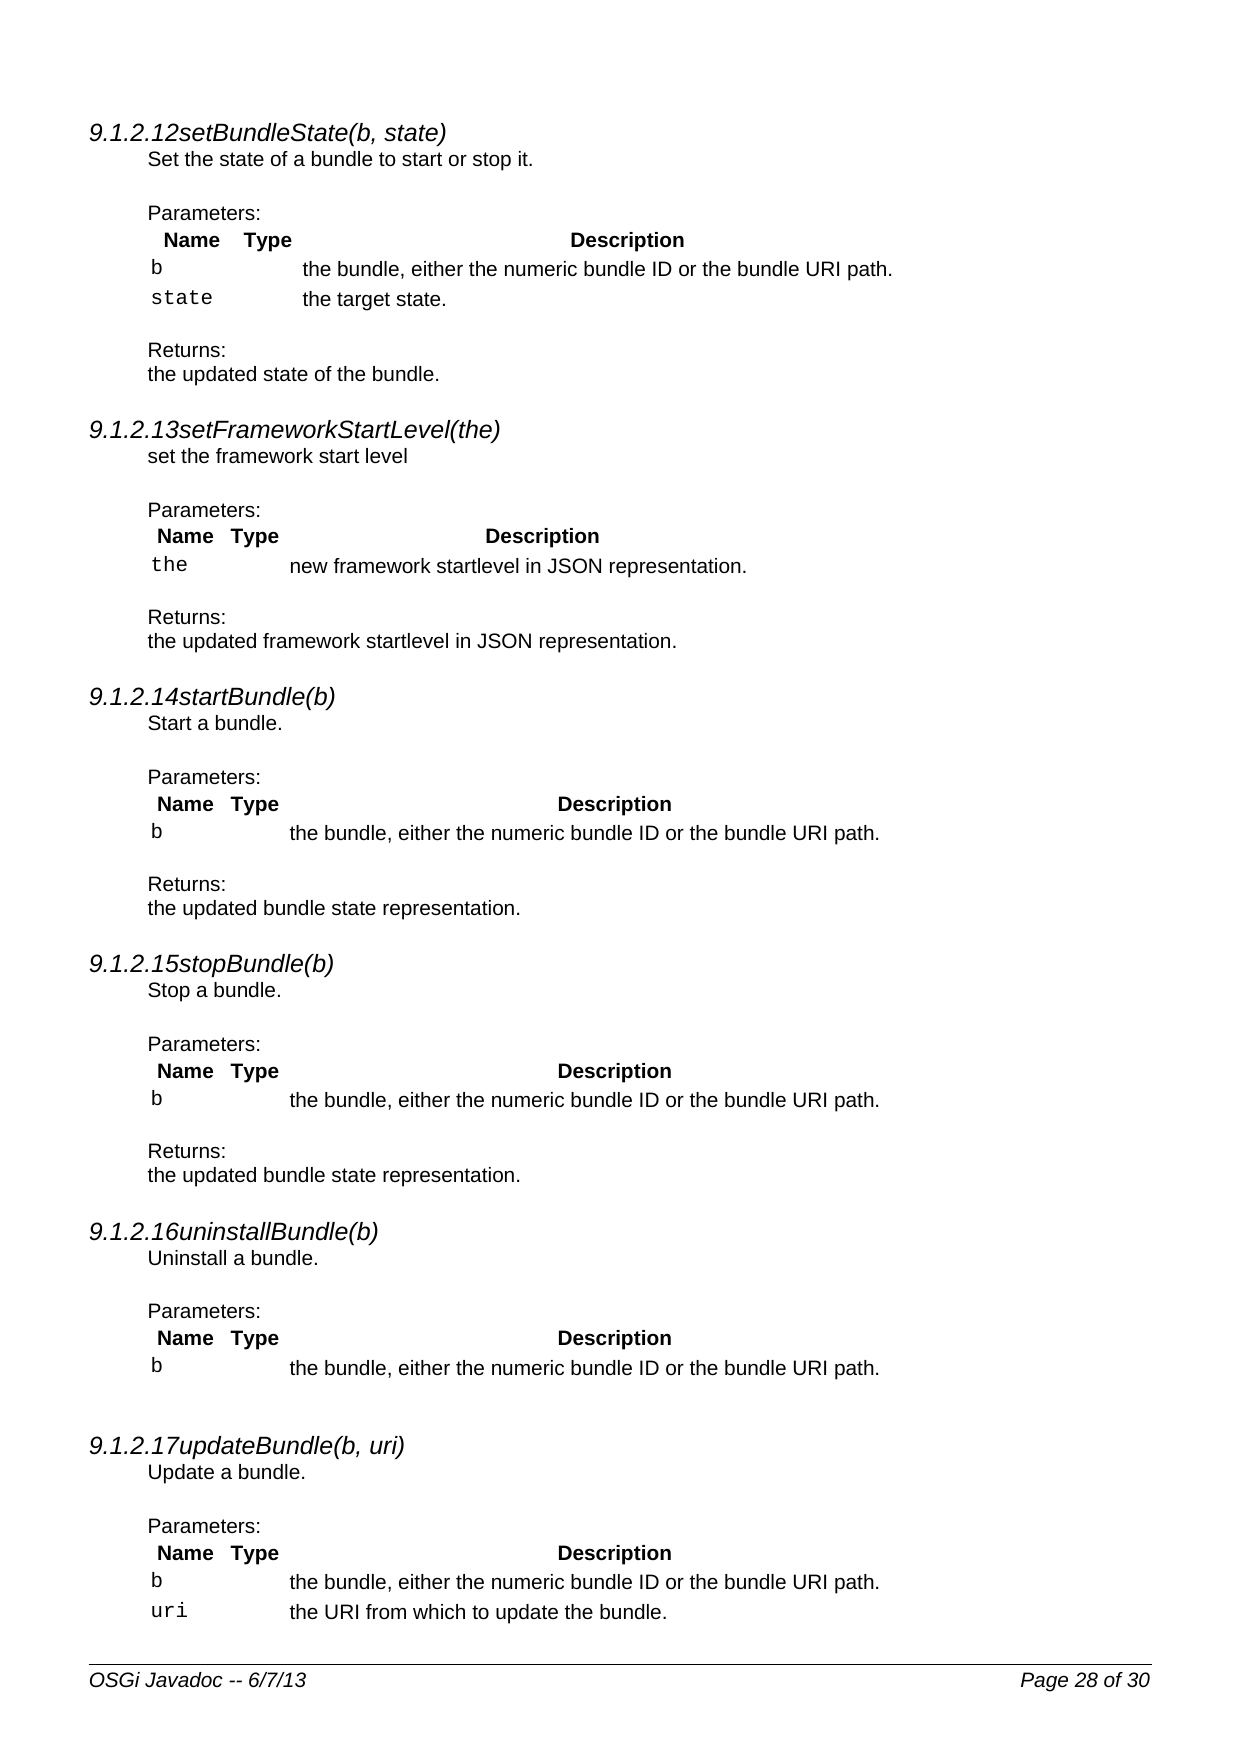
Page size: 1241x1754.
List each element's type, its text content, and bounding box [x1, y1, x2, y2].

subtitle Returns: [147, 1139, 1152, 1163]
table_cell b [148, 254, 236, 284]
table_cell [223, 1567, 286, 1597]
subtitle Parameters: [147, 1513, 1152, 1537]
subtitle Parameters: [147, 1032, 1152, 1056]
subtitle Parameters: [147, 764, 1152, 788]
list the updated bundle state representation. [147, 1163, 1152, 1187]
table_cell [236, 284, 299, 314]
table_cell [223, 818, 286, 848]
list Stop a bundle. [147, 978, 1152, 1002]
list the updated bundle state representation. [147, 896, 1152, 920]
table_header Name [148, 1538, 223, 1567]
list Update a bundle. [147, 1460, 1152, 1484]
table_header Type [223, 521, 286, 551]
list Start a bundle. [147, 711, 1152, 735]
table_header Description [286, 1056, 943, 1085]
table_header Type [223, 789, 286, 818]
subtitle setFrameworkStartLevel(the) [88, 415, 1152, 444]
table_header Description [286, 1538, 943, 1567]
table_header Description [286, 521, 798, 551]
table_cell [223, 1085, 286, 1115]
subtitle Returns: [147, 605, 1152, 629]
table_header Type [223, 1056, 286, 1085]
table_cell b [148, 818, 223, 848]
subtitle Parameters: [147, 497, 1152, 521]
list the updated state of the bundle. [147, 362, 1152, 386]
table_cell uri [148, 1597, 223, 1627]
table_cell b [148, 1567, 223, 1597]
table_header Description [286, 789, 943, 818]
list set the framework start level [147, 444, 1152, 468]
table_cell [223, 551, 286, 581]
subtitle Parameters: [147, 201, 1152, 224]
table_cell [236, 254, 299, 284]
subtitle Returns: [147, 872, 1152, 896]
table_header Name [148, 1056, 223, 1085]
subtitle setBundleState(b, state) [88, 118, 1152, 147]
table_header Description [299, 225, 956, 254]
subtitle startBundle(b) [88, 682, 1152, 711]
table_header Type [223, 1323, 286, 1352]
list the updated framework startlevel in JSON representation. [147, 629, 1152, 653]
table_cell the bundle, either the numeric bundle ID or the bundle URI path. [286, 818, 943, 848]
table_cell the bundle, either the numeric bundle ID or the bundle URI path. [299, 254, 956, 284]
table_cell new framework startlevel in JSON representation. [286, 551, 798, 581]
table_header Name [148, 1323, 223, 1352]
table_cell b [148, 1085, 223, 1115]
table_cell [223, 1597, 286, 1627]
table_header Description [286, 1323, 943, 1352]
table_cell the bundle, either the numeric bundle ID or the bundle URI path. [286, 1567, 943, 1597]
list Uninstall a bundle. [147, 1245, 1152, 1269]
table_cell b [148, 1353, 223, 1382]
table_cell [223, 1353, 286, 1382]
table_header Name [148, 225, 236, 254]
table_cell the URI from which to update the bundle. [286, 1597, 943, 1627]
subtitle stopBundle(b) [88, 949, 1152, 978]
table_cell state [148, 284, 236, 314]
table_cell the target state. [299, 284, 956, 314]
table_header Name [148, 521, 223, 551]
subtitle uninstallBundle(b) [88, 1217, 1152, 1245]
subtitle Parameters: [147, 1299, 1152, 1323]
subtitle updateBundle(b, uri) [88, 1431, 1152, 1460]
subtitle Returns: [147, 338, 1152, 362]
table_cell the bundle, either the numeric bundle ID or the bundle URI path. [286, 1353, 943, 1382]
list Set the state of a bundle to start or stop it. [147, 147, 1152, 171]
table_header Type [236, 225, 299, 254]
table_cell the [148, 551, 223, 581]
table_cell the bundle, either the numeric bundle ID or the bundle URI path. [286, 1085, 943, 1115]
table_header Name [148, 789, 223, 818]
table_header Type [223, 1538, 286, 1567]
